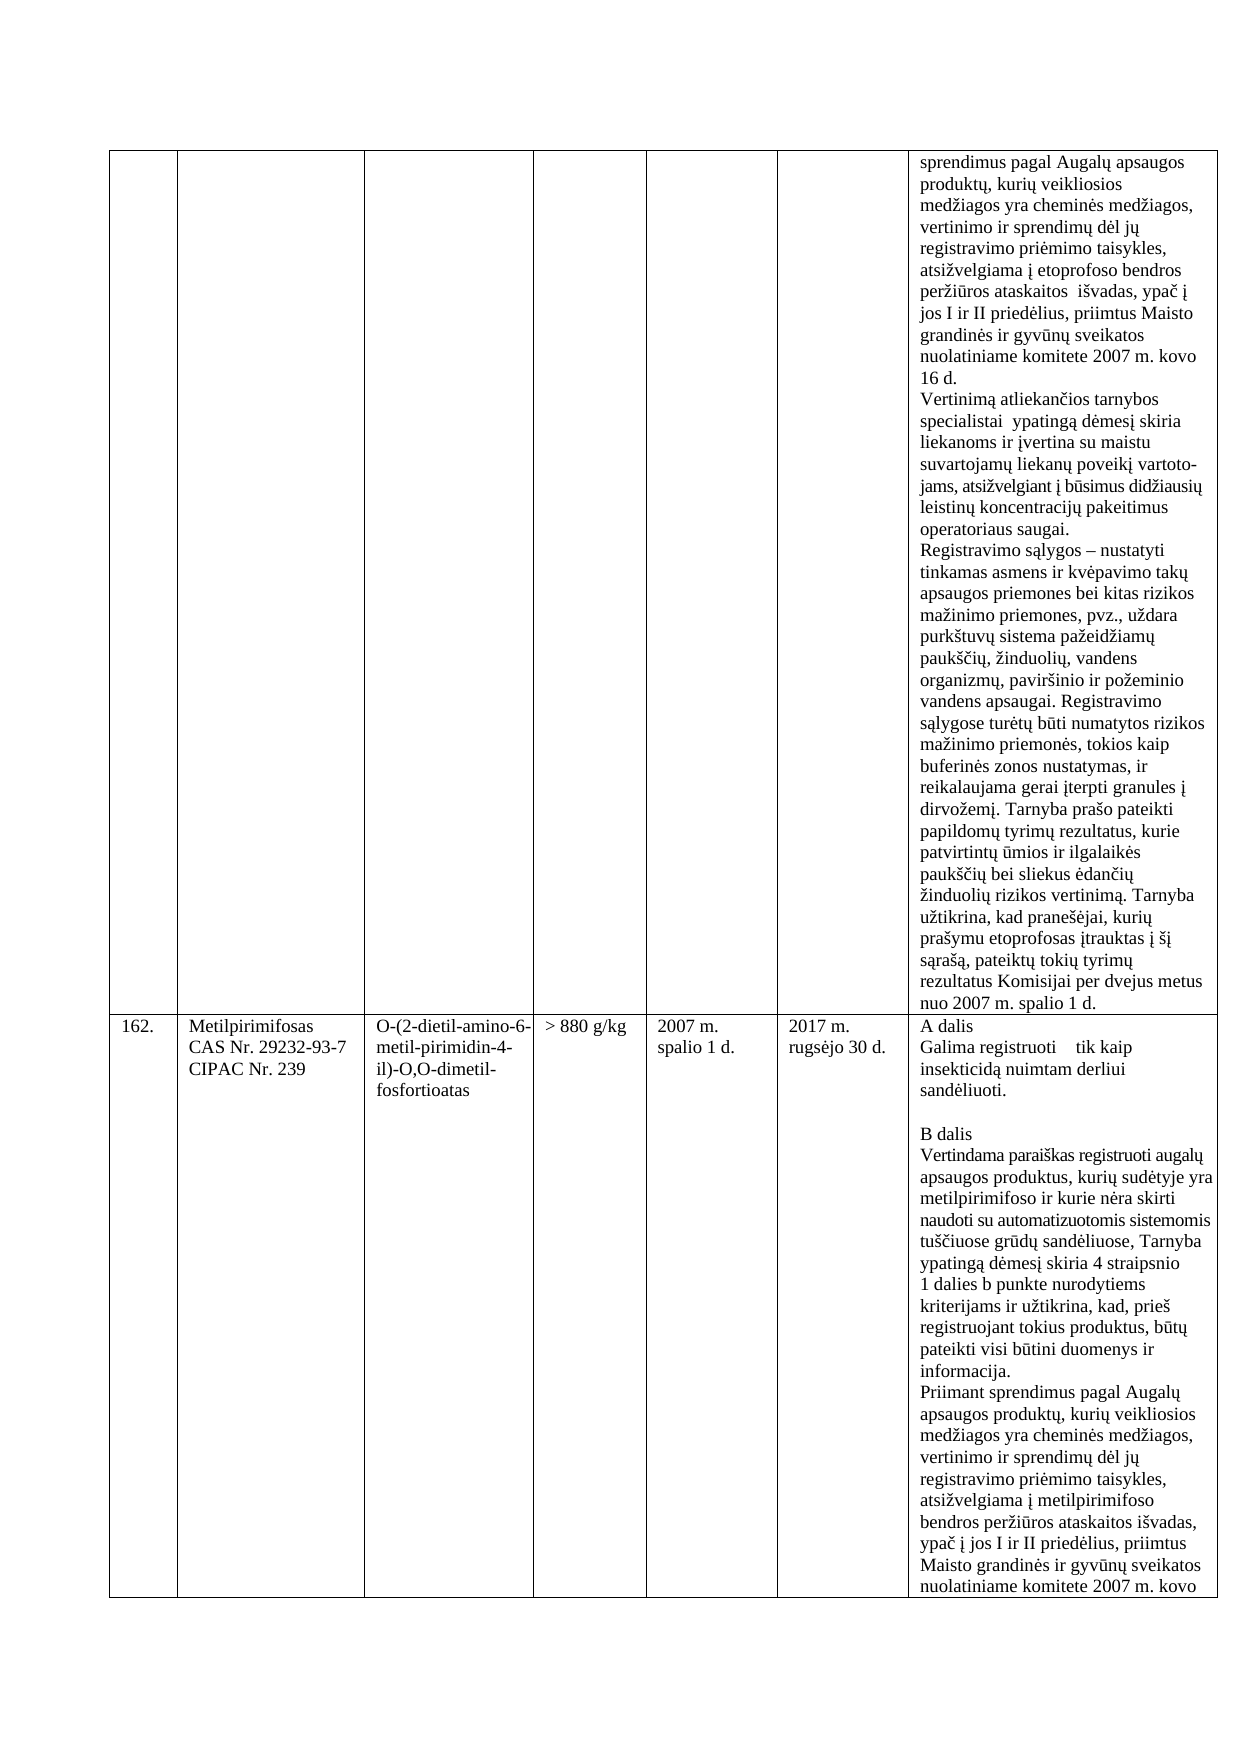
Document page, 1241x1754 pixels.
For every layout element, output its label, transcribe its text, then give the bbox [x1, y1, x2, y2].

table_header [365, 151, 533, 1013]
table_header [110, 151, 177, 1013]
table_cell Metilpirimifosas CAS Nr. 29232-93-7 CIPAC Nr. 239 [178, 1015, 364, 1597]
table_header sprendimus pagal Augalų apsaugos produktų, kurių veikliosios medžiagos yra cheminės medžiagos, vertinimo ir sprendimų dėl jų registravimo priėmimo taisykles, atsižvelgiama į etoprofoso bendros peržiūros ataskaitos išvadas, ypač į jos I ir II priedėlius, priimtus Maisto grandinės ir gyvūnų sveikatos nuolatiniame komitete 2007 m. kovo 16 d. Vertinimą atliekančios tarnybos specialistai ypatingą dėmesį skiria liekanoms ir įvertina su maistu suvartojamų liekanų poveikį vartoto- jams, atsižvelgiant į būsimus didžiausių leistinų koncentracijų pakeitimus operatoriaus saugai. Registravimo sąlygos – nustatyti tinkamas asmens ir kvėpavimo takų apsaugos priemones bei kitas rizikos mažinimo priemones, pvz., uždara purkštuvų sistema pažeidžiamų paukščių, žinduolių, vandens organizmų, paviršinio ir požeminio vandens apsaugai. Registravimo sąlygose turėtų būti numatytos rizikos mažinimo priemonės, tokios kaip buferinės zonos nustatymas, ir reikalaujama gerai įterpti granules į dirvožemį. Tarnyba prašo pateikti papildomų tyrimų rezultatus, kurie patvirtintų ūmios ir ilgalaikės paukščių bei sliekus ėdančių žinduolių rizikos vertinimą. Tarnyba užtikrina, kad pranešėjai, kurių prašymu etoprofosas įtrauktas į šį sąrašą, pateiktų tokių tyrimų rezultatus Komisijai per dvejus metus nuo 2007 m. spalio 1 d. [909, 151, 1217, 1013]
table_header [178, 151, 364, 1013]
table_header [778, 151, 908, 1013]
table_cell > 880 g/kg [534, 1015, 646, 1597]
table_cell 2007 m. spalio 1 d. [647, 1015, 777, 1597]
table_cell O-(2-dietil-amino-6-metil-pirimidin-4-il)-O,O-dimetil-fosfortioatas [365, 1015, 533, 1597]
table_header [647, 151, 777, 1013]
table_header [534, 151, 646, 1013]
table_cell 162. [110, 1015, 177, 1597]
table_cell A dalis Galima registruoti tik kaip insekticidą nuimtam derliui sandėliuoti. B dalis Vertindama paraiškas registruoti augalų apsaugos produktus, kurių sudėtyje yra metilpirimifoso ir kurie nėra skirti naudoti su automatizuotomis sistemomis tuščiuose grūdų sandėliuose, Tarnyba ypatingą dėmesį skiria 4 straipsnio 1 dalies b punkte nurodytiems kriterijams ir užtikrina, kad, prieš registruojant tokius produktus, būtų pateikti visi būtini duomenys ir informacija. Priimant sprendimus pagal Augalų apsaugos produktų, kurių veikliosios medžiagos yra cheminės medžiagos, vertinimo ir sprendimų dėl jų registravimo priėmimo taisykles, atsižvelgiama į metilpirimifoso bendros peržiūros ataskaitos išvadas, ypač į jos I ir II priedėlius, priimtus Maisto grandinės ir gyvūnų sveikatos nuolatiniame komitete 2007 m. kovo [909, 1015, 1217, 1597]
table_cell 2017 m. rugsėjo 30 d. [778, 1015, 908, 1597]
